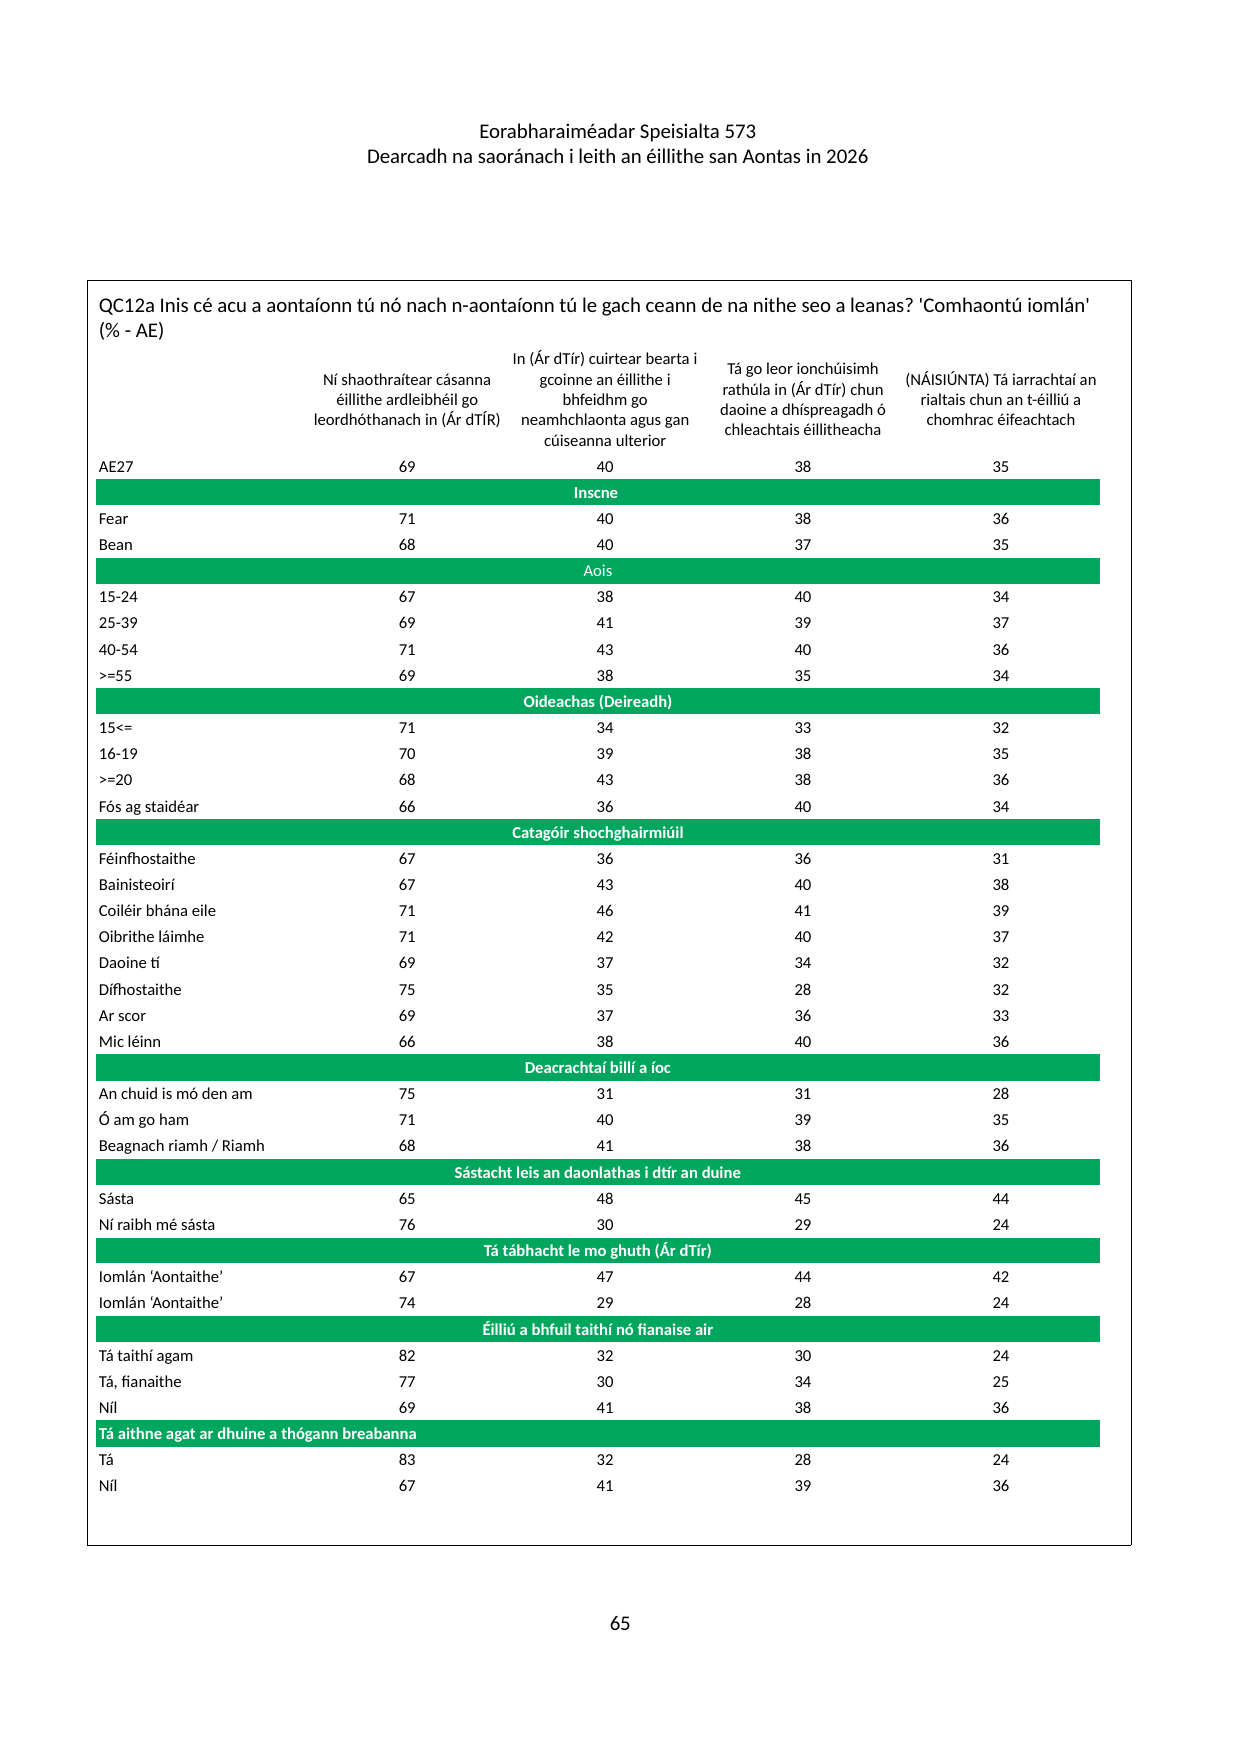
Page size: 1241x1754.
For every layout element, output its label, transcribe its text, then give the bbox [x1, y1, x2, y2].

table_cell >=55 [96, 662, 308, 688]
table_cell 40-54 [96, 636, 308, 662]
table_cell 38 [704, 505, 902, 531]
table_cell 37 [506, 1002, 704, 1028]
table_cell Daoine tí [96, 950, 308, 976]
table_cell 30 [506, 1211, 704, 1237]
table_cell Mic léinn [96, 1028, 308, 1054]
table_cell 38 [704, 1394, 902, 1420]
table_cell 39 [506, 741, 704, 767]
table_cell 43 [506, 767, 704, 793]
table_cell 39 [902, 898, 1100, 924]
table_cell 43 [506, 871, 704, 897]
table_cell 32 [902, 950, 1100, 976]
table_cell 24 [902, 1290, 1100, 1316]
table_cell 76 [308, 1211, 506, 1237]
table_cell 67 [308, 584, 506, 610]
table_cell 36 [902, 1394, 1100, 1420]
table_cell 35 [704, 662, 902, 688]
table_cell 77 [308, 1368, 506, 1394]
table_cell Tá, fianaithe [96, 1368, 308, 1394]
table_cell 47 [506, 1264, 704, 1290]
table_cell 40 [704, 793, 902, 819]
table_cell Éilliú a bhfuil taithí nó fianaise air [96, 1316, 1100, 1342]
table_cell 28 [704, 1447, 902, 1473]
table_cell 66 [308, 793, 506, 819]
table_cell 39 [704, 610, 902, 636]
table_cell 69 [308, 1002, 506, 1028]
table_cell 40 [506, 505, 704, 531]
table_cell 38 [704, 1133, 902, 1159]
table_cell Tá taithí agam [96, 1342, 308, 1368]
table_cell 69 [308, 453, 506, 479]
table_cell 75 [308, 1081, 506, 1107]
table_cell Tá go leor ionchúisimh rathúla in (Ár dTír) chun daoine a dhíspreagadh ó chleachtais éillitheacha [704, 346, 902, 453]
table_cell 32 [506, 1342, 704, 1368]
table_cell 40 [704, 1028, 902, 1054]
table_cell 69 [308, 1394, 506, 1420]
table_cell 71 [308, 715, 506, 741]
table_cell 24 [902, 1211, 1100, 1237]
table_cell 82 [308, 1342, 506, 1368]
table_cell 24 [902, 1447, 1100, 1473]
table_cell 41 [506, 1473, 704, 1499]
table_cell 74 [308, 1290, 506, 1316]
table_cell Iomlán ‘Aontaithe’ [96, 1264, 308, 1290]
table_cell 67 [308, 871, 506, 897]
table_cell 34 [902, 584, 1100, 610]
table_cell Bainisteoirí [96, 871, 308, 897]
table_cell Inscne [96, 479, 1100, 505]
table_cell 71 [308, 505, 506, 531]
table_cell Bean [96, 531, 308, 558]
table_cell 34 [704, 1368, 902, 1394]
table_cell 46 [506, 898, 704, 924]
table_cell 43 [506, 636, 704, 662]
table_cell 41 [506, 1394, 704, 1420]
table_cell (NÁISIÚNTA) Tá iarrachtaí an rialtais chun an t-éilliú a chomhrac éifeachtach [902, 346, 1100, 453]
table_cell Aois [96, 558, 1100, 584]
table_cell 40 [506, 453, 704, 479]
table_cell 71 [308, 636, 506, 662]
table_cell 41 [506, 1133, 704, 1159]
table_cell 36 [902, 1473, 1100, 1499]
table_cell 37 [506, 950, 704, 976]
table_cell 31 [902, 845, 1100, 871]
table_cell 68 [308, 531, 506, 558]
table_cell 33 [902, 1002, 1100, 1028]
table_cell 83 [308, 1447, 506, 1473]
table_cell Tá tábhacht le mo ghuth (Ár dTír) [96, 1238, 1100, 1263]
table_cell 70 [308, 741, 506, 767]
table_cell 30 [704, 1342, 902, 1368]
table_cell 40 [704, 584, 902, 610]
table_cell 42 [902, 1264, 1100, 1290]
table_cell 34 [506, 715, 704, 741]
table_cell 36 [902, 1133, 1100, 1159]
table_cell Oibrithe láimhe [96, 924, 308, 950]
table_cell 31 [506, 1081, 704, 1107]
table_cell 69 [308, 950, 506, 976]
table_cell 44 [902, 1185, 1100, 1211]
table_cell Iomlán ‘Aontaithe’ [96, 1290, 308, 1316]
table_cell 32 [506, 1447, 704, 1473]
table_cell Tá aithne agat ar dhuine a thógann breabanna [96, 1420, 1100, 1447]
table_cell 36 [704, 845, 902, 871]
table_cell 32 [902, 715, 1100, 741]
table_cell 71 [308, 898, 506, 924]
table_cell 28 [902, 1081, 1100, 1107]
table_cell 41 [506, 610, 704, 636]
table_cell 36 [902, 505, 1100, 531]
table_cell 75 [308, 976, 506, 1002]
table_cell Oideachas (Deireadh) [96, 688, 1100, 714]
table_cell 25-39 [96, 610, 308, 636]
table_cell 36 [704, 1002, 902, 1028]
table_cell 38 [506, 1028, 704, 1054]
table_cell 71 [308, 1107, 506, 1133]
table_cell 36 [902, 636, 1100, 662]
table_cell 67 [308, 845, 506, 871]
table_cell 36 [902, 1028, 1100, 1054]
table_cell 24 [902, 1342, 1100, 1368]
table_cell Deacrachtaí billí a íoc [96, 1054, 1100, 1081]
table_cell 25 [902, 1368, 1100, 1394]
table_cell 41 [704, 898, 902, 924]
table_cell 30 [506, 1368, 704, 1394]
table_cell 69 [308, 662, 506, 688]
table_cell Dífhostaithe [96, 976, 308, 1002]
table_cell Sásta [96, 1185, 308, 1211]
table_cell 34 [902, 793, 1100, 819]
table_cell 67 [308, 1473, 506, 1499]
table_cell 15<= [96, 715, 308, 741]
table_cell 38 [704, 767, 902, 793]
table_cell 42 [506, 924, 704, 950]
table_cell >=20 [96, 767, 308, 793]
table_cell Fear [96, 505, 308, 531]
table_cell Níl [96, 1473, 308, 1499]
table_cell Ar scor [96, 1002, 308, 1028]
table_cell 40 [704, 924, 902, 950]
table_cell 69 [308, 610, 506, 636]
table_cell 36 [506, 845, 704, 871]
table_cell 40 [506, 1107, 704, 1133]
table_cell 40 [704, 636, 902, 662]
table_cell Níl [96, 1394, 308, 1420]
table_cell 66 [308, 1028, 506, 1054]
table_cell 35 [902, 453, 1100, 479]
table_cell 68 [308, 1133, 506, 1159]
table_cell 29 [506, 1290, 704, 1316]
table_cell 38 [704, 741, 902, 767]
table_cell 34 [902, 662, 1100, 688]
table_cell 34 [704, 950, 902, 976]
table_cell 65 [308, 1185, 506, 1211]
table_cell Ní shaothraítear cásanna éillithe ardleibhéil go leordhóthanach in (Ár dTÍR) [308, 346, 506, 453]
table_cell In (Ár dTír) cuirtear bearta i gcoinne an éillithe i bhfeidhm go neamhchlaonta agus gan cúiseanna ulterior [506, 346, 704, 453]
table_cell Coiléir bhána eile [96, 898, 308, 924]
table_cell Tá [96, 1447, 308, 1473]
table_cell 38 [704, 453, 902, 479]
table_cell 28 [704, 1290, 902, 1316]
table_cell 37 [704, 531, 902, 558]
table_header QC12a Inis cé acu a aontaíonn tú nó nach n-aontaíonn tú le gach ceann de na nithe seo a leanas? 'Comhaontú iomlán' (% - AE) [96, 289, 1100, 346]
table_cell 44 [704, 1264, 902, 1290]
table_cell Fós ag staidéar [96, 793, 308, 819]
table_cell 45 [704, 1185, 902, 1211]
table_cell 40 [704, 871, 902, 897]
table_cell 31 [704, 1081, 902, 1107]
table_cell 40 [506, 531, 704, 558]
table_cell Ó am go ham [96, 1107, 308, 1133]
table_cell AE27 [96, 453, 308, 479]
table_cell 48 [506, 1185, 704, 1211]
table_cell Ní raibh mé sásta [96, 1211, 308, 1237]
table_cell Sástacht leis an daonlathas i dtír an duine [96, 1159, 1100, 1185]
table_cell 68 [308, 767, 506, 793]
table_cell 32 [902, 976, 1100, 1002]
table_cell 71 [308, 924, 506, 950]
table_cell 29 [704, 1211, 902, 1237]
table_cell Catagóir shochghairmiúil [96, 819, 1100, 845]
table_cell Féinfhostaithe [96, 845, 308, 871]
table_cell Beagnach riamh / Riamh [96, 1133, 308, 1159]
table_cell 35 [902, 531, 1100, 558]
table_cell 16-19 [96, 741, 308, 767]
table_cell 37 [902, 924, 1100, 950]
table_cell 38 [506, 584, 704, 610]
table_cell 39 [704, 1107, 902, 1133]
table_cell An chuid is mó den am [96, 1081, 308, 1107]
table_cell 35 [902, 1107, 1100, 1133]
table_cell 35 [506, 976, 704, 1002]
table_cell 15-24 [96, 584, 308, 610]
table_cell 39 [704, 1473, 902, 1499]
table_cell 36 [902, 767, 1100, 793]
table_cell 35 [902, 741, 1100, 767]
table_cell 37 [902, 610, 1100, 636]
table_cell 36 [506, 793, 704, 819]
table_cell 33 [704, 715, 902, 741]
table_cell [96, 346, 308, 453]
table_cell 38 [902, 871, 1100, 897]
table_cell 67 [308, 1264, 506, 1290]
table_cell 28 [704, 976, 902, 1002]
table_cell 38 [506, 662, 704, 688]
